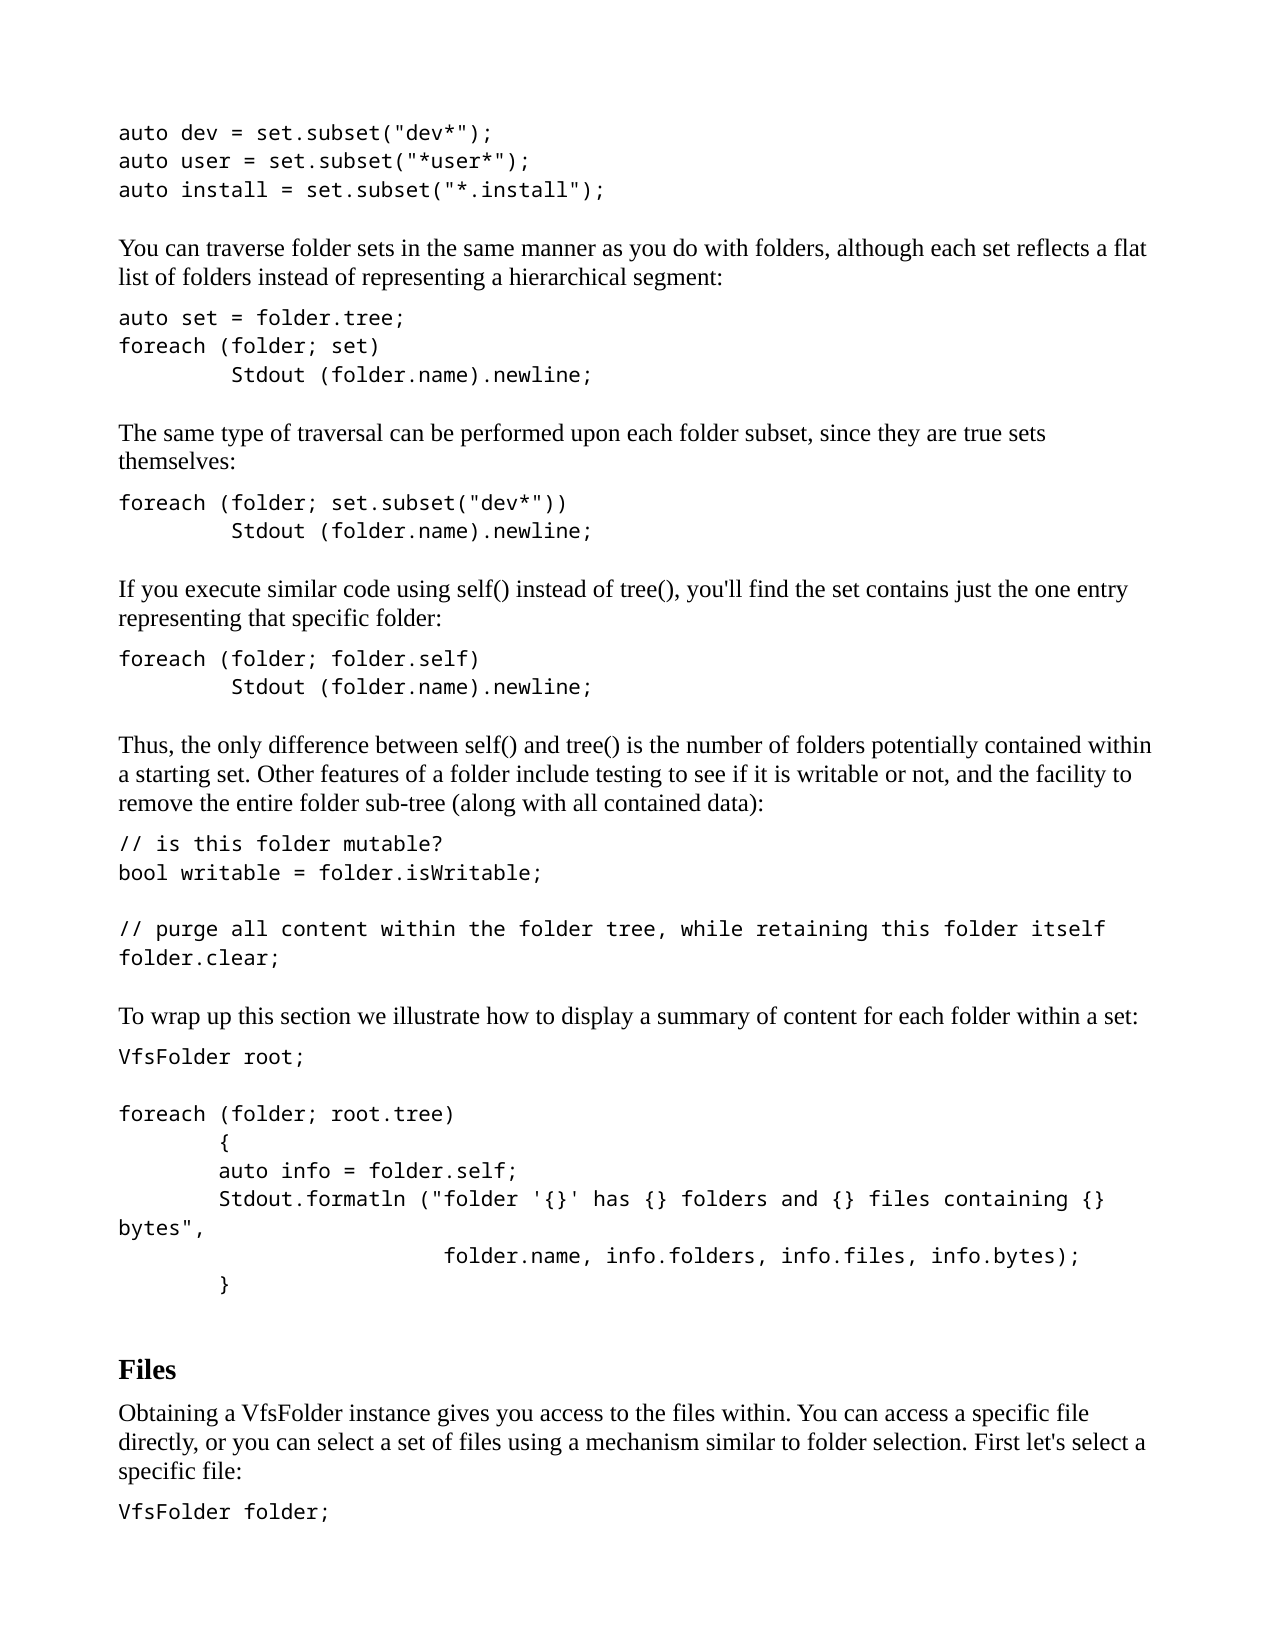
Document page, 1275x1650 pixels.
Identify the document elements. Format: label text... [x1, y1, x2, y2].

text auto user = set.subset("*user*"); [118, 147, 1157, 175]
subtitle Files [118, 1352, 1157, 1386]
text // is this folder mutable? [118, 829, 1157, 858]
text Obtaining a VfsFolder instance gives you access to the files within. You can access a specific file directly, or you can select a set of files using a mechanism similar to folder selection. First let's select a specific file: [118, 1398, 1157, 1485]
text The same type of traversal can be performed upon each folder subset, since they are true sets themselves: [118, 418, 1157, 475]
text Stdout.formatln ("folder '{}' has {} folders and {} files containing {} bytes", [118, 1184, 1157, 1241]
text folder.name, info.folders, info.files, info.bytes); [118, 1241, 1157, 1269]
text If you execute similar code using self() instead of tree(), you'll find the set contains just the one entry representing that specific folder: [118, 574, 1157, 632]
text foreach (folder; folder.self) [118, 644, 1157, 672]
text bool writable = folder.isWritable; [118, 858, 1157, 886]
text auto set = folder.tree; [118, 303, 1157, 331]
text Thus, the only difference between self() and tree() is the number of folders potentially contained within a starting set. Other features of a folder include testing to see if it is writable or not, and the facility to remove the entire folder sub-tree (along with all contained data): [118, 730, 1157, 817]
text auto dev = set.subset("dev*"); [118, 118, 1157, 147]
text VfsFolder root; [118, 1042, 1157, 1071]
text Stdout (folder.name).newline; [118, 672, 1157, 701]
text folder.clear; [118, 943, 1157, 971]
text Stdout (folder.name).newline; [118, 360, 1157, 388]
text Stdout (folder.name).newline; [118, 516, 1157, 544]
text VfsFolder folder; [118, 1497, 1157, 1526]
text } [118, 1269, 1157, 1298]
text You can traverse folder sets in the same manner as you do with folders, although each set reflects a flat list of folders instead of representing a hierarchical segment: [118, 233, 1157, 290]
text foreach (folder; set.subset("dev*")) [118, 488, 1157, 516]
text foreach (folder; set) [118, 331, 1157, 360]
text // purge all content within the folder tree, while retaining this folder itself [118, 914, 1157, 943]
text auto install = set.subset("*.install"); [118, 175, 1157, 203]
text foreach (folder; root.tree) [118, 1099, 1157, 1127]
text To wrap up this section we illustrate how to display a summary of content for each folder within a set: [118, 1001, 1157, 1029]
text auto info = folder.self; [118, 1156, 1157, 1184]
text { [118, 1127, 1157, 1156]
